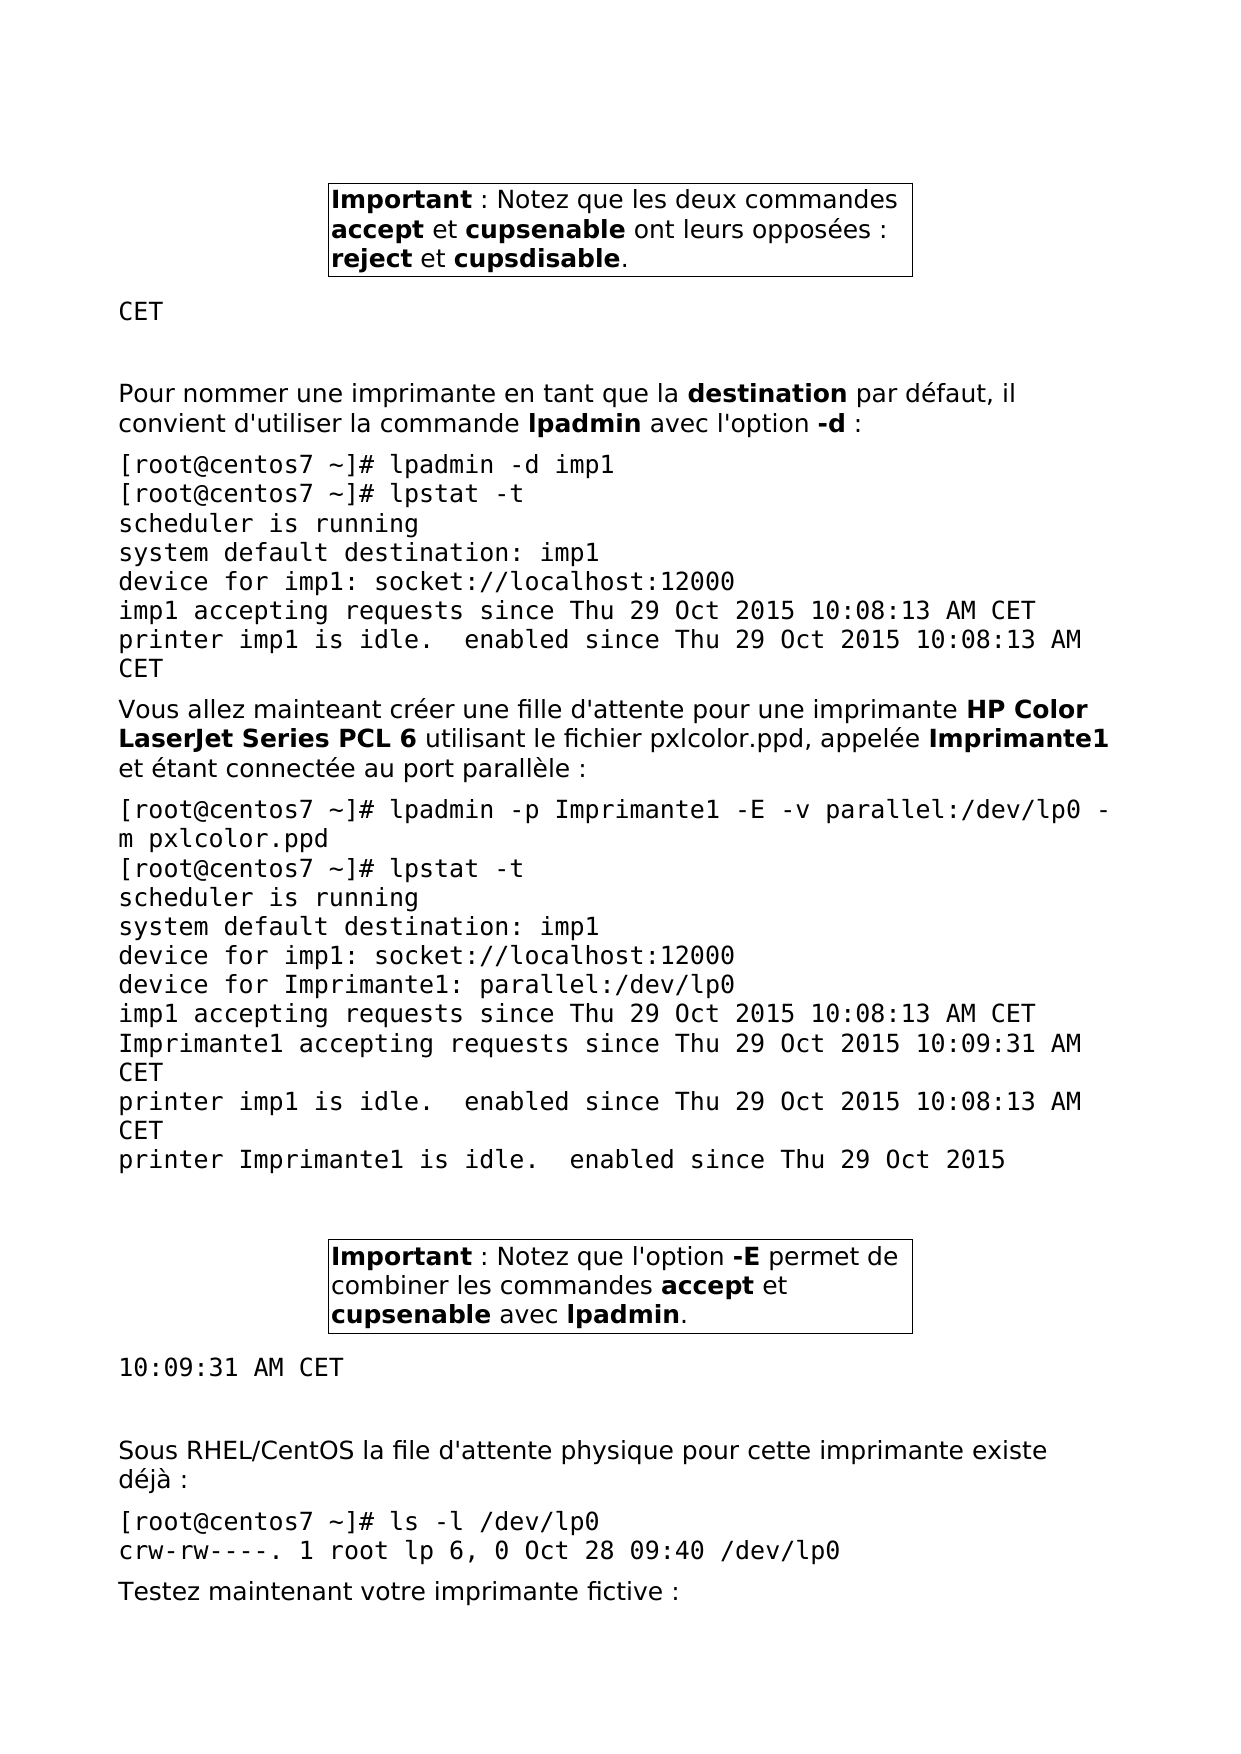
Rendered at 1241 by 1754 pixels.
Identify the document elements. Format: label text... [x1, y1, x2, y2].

text Testez maintenant votre imprimante fictive : [118, 1577, 1122, 1606]
text [root@centos7 ~]# ls -l /dev/lp0 crw-rw----. 1 root lp 6, 0 Oct 28 09:40 /dev/lp0 [118, 1507, 1122, 1565]
text Pour nommer une imprimante en tant que la destination par défaut, il convient d'utiliser la commande lpadmin avec l'option -d : [118, 379, 1122, 438]
table_header Important : Notez que l'option -E permet de combiner les commandes accept et cupsenable avec lpadmin. [329, 1240, 912, 1333]
text CET [118, 118, 1122, 326]
table_header Important : Notez que les deux commandes accept et cupsenable ont leurs opposées : reject et cupsdisable. [329, 184, 912, 276]
text [root@centos7 ~]# lpadmin -p Imprimante1 -E -v parallel:/dev/lp0 -m pxlcolor.ppd [root@centos7 ~]# lpstat -t scheduler is running system default destination: imp1 device for imp1: socket://localhost:12000 device for Imprimante1: parallel:/dev/lp0 imp1 accepting requests since Thu 29 Oct 2015 10:08:13 AM CET Imprimante1 accepting requests since Thu 29 Oct 2015 10:09:31 AM CET printer imp1 is idle. enabled since Thu 29 Oct 2015 10:08:13 AM CET printer Imprimante1 is idle. enabled since Thu 29 Oct 2015 10:09:31 AM CET [118, 796, 1122, 1383]
text Sous RHEL/CentOS la file d'attente physique pour cette imprimante existe déjà : [118, 1436, 1122, 1494]
text Vous allez mainteant créer une fille d'attente pour une imprimante HP Color LaserJet Series PCL 6 utilisant le fichier pxlcolor.ppd, appelée Imprimante1 et étant connectée au port parallèle : [118, 696, 1122, 783]
text [root@centos7 ~]# lpadmin -d imp1 [root@centos7 ~]# lpstat -t scheduler is running system default destination: imp1 device for imp1: socket://localhost:12000 imp1 accepting requests since Thu 29 Oct 2015 10:08:13 AM CET printer imp1 is idle. enabled since Thu 29 Oct 2015 10:08:13 AM CET [118, 450, 1122, 684]
